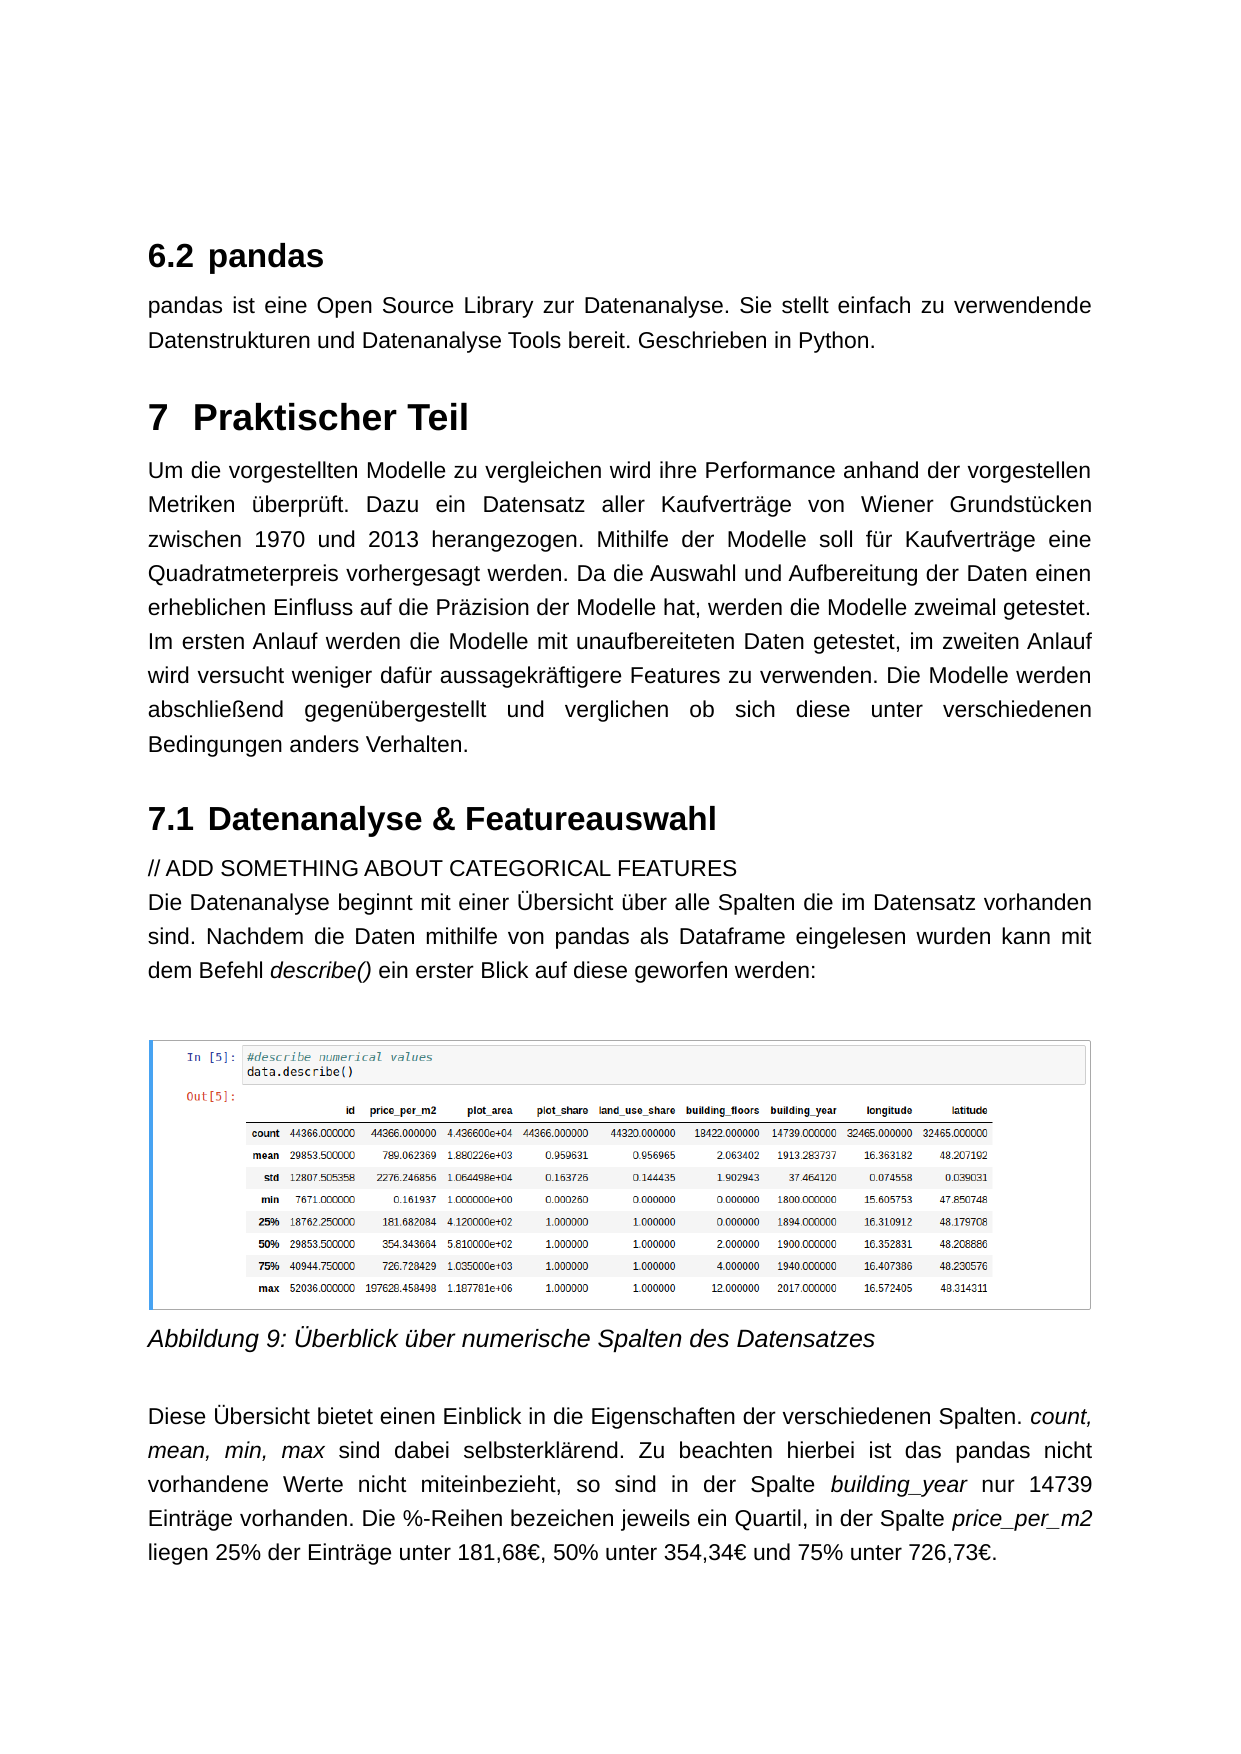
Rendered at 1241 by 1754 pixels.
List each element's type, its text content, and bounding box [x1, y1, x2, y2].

subtitle Datenanalyse & Featureauswahl [148, 799, 1092, 837]
text pandas ist eine Open Source Library zur Datenanalyse. Sie stellt einfach zu verwendende Datenstrukturen und Datenanalyse Tools bereit. Geschrieben in Python. [148, 292, 1092, 353]
text Diese Übersicht bietet einen Einblick in die Eigenschaften der verschiedenen Spalten. count, mean, min, max sind dabei selbsterklärend. Zu beachten hierbei ist das pandas nicht vorhandene Werte nicht miteinbezieht, so sind in der Spalte building_year nur 14739 Einträge vorhanden. Die %-Reihen bezeichen jeweils ein Quartil, in der Spalte price_per_m2 liegen 25% der Einträge unter 181,68€, 50% unter 354,34€ und 75% unter 726,73€. [148, 1403, 1092, 1566]
text Die Datenanalyse beginnt mit einer Übersicht über alle Spalten die im Datensatz vorhanden sind. Nachdem die Daten mithilfe von pandas als Dataframe eingelesen wurden kann mit dem Befehl describe() ein erster Blick auf diese geworfen werden: [148, 889, 1092, 984]
picture [147, 1038, 1093, 1311]
subtitle Praktischer Teil [148, 395, 1092, 438]
text Um die vorgestellten Modelle zu vergleichen wird ihre Performance anhand der vorgestellen Metriken überprüft. Dazu ein Datensatz aller Kaufverträge von Wiener Grundstücken zwischen 1970 und 2013 herangezogen. Mithilfe der Modelle soll für Kaufverträge eine Quadratmeterpreis vorhergesagt werden. Da die Auswahl und Aufbereitung der Daten einen erheblichen Einfluss auf die Präzision der Modelle hat, werden die Modelle zweimal getestet. Im ersten Anlauf werden die Modelle mit unaufbereiteten Daten getestet, im zweiten Anlauf wird versucht weniger dafür aussagekräftigere Features zu verwenden. Die Modelle werden abschließend gegenübergestellt und verglichen ob sich diese unter verschiedenen Bedingungen anders Verhalten. [148, 457, 1092, 757]
text // ADD SOMETHING ABOUT CATEGORICAL FEATURES [148, 855, 1092, 881]
subtitle pandas [148, 236, 1092, 275]
text Abbildung 9: Überblick über numerische Spalten des Datensatzes [148, 1311, 1092, 1353]
